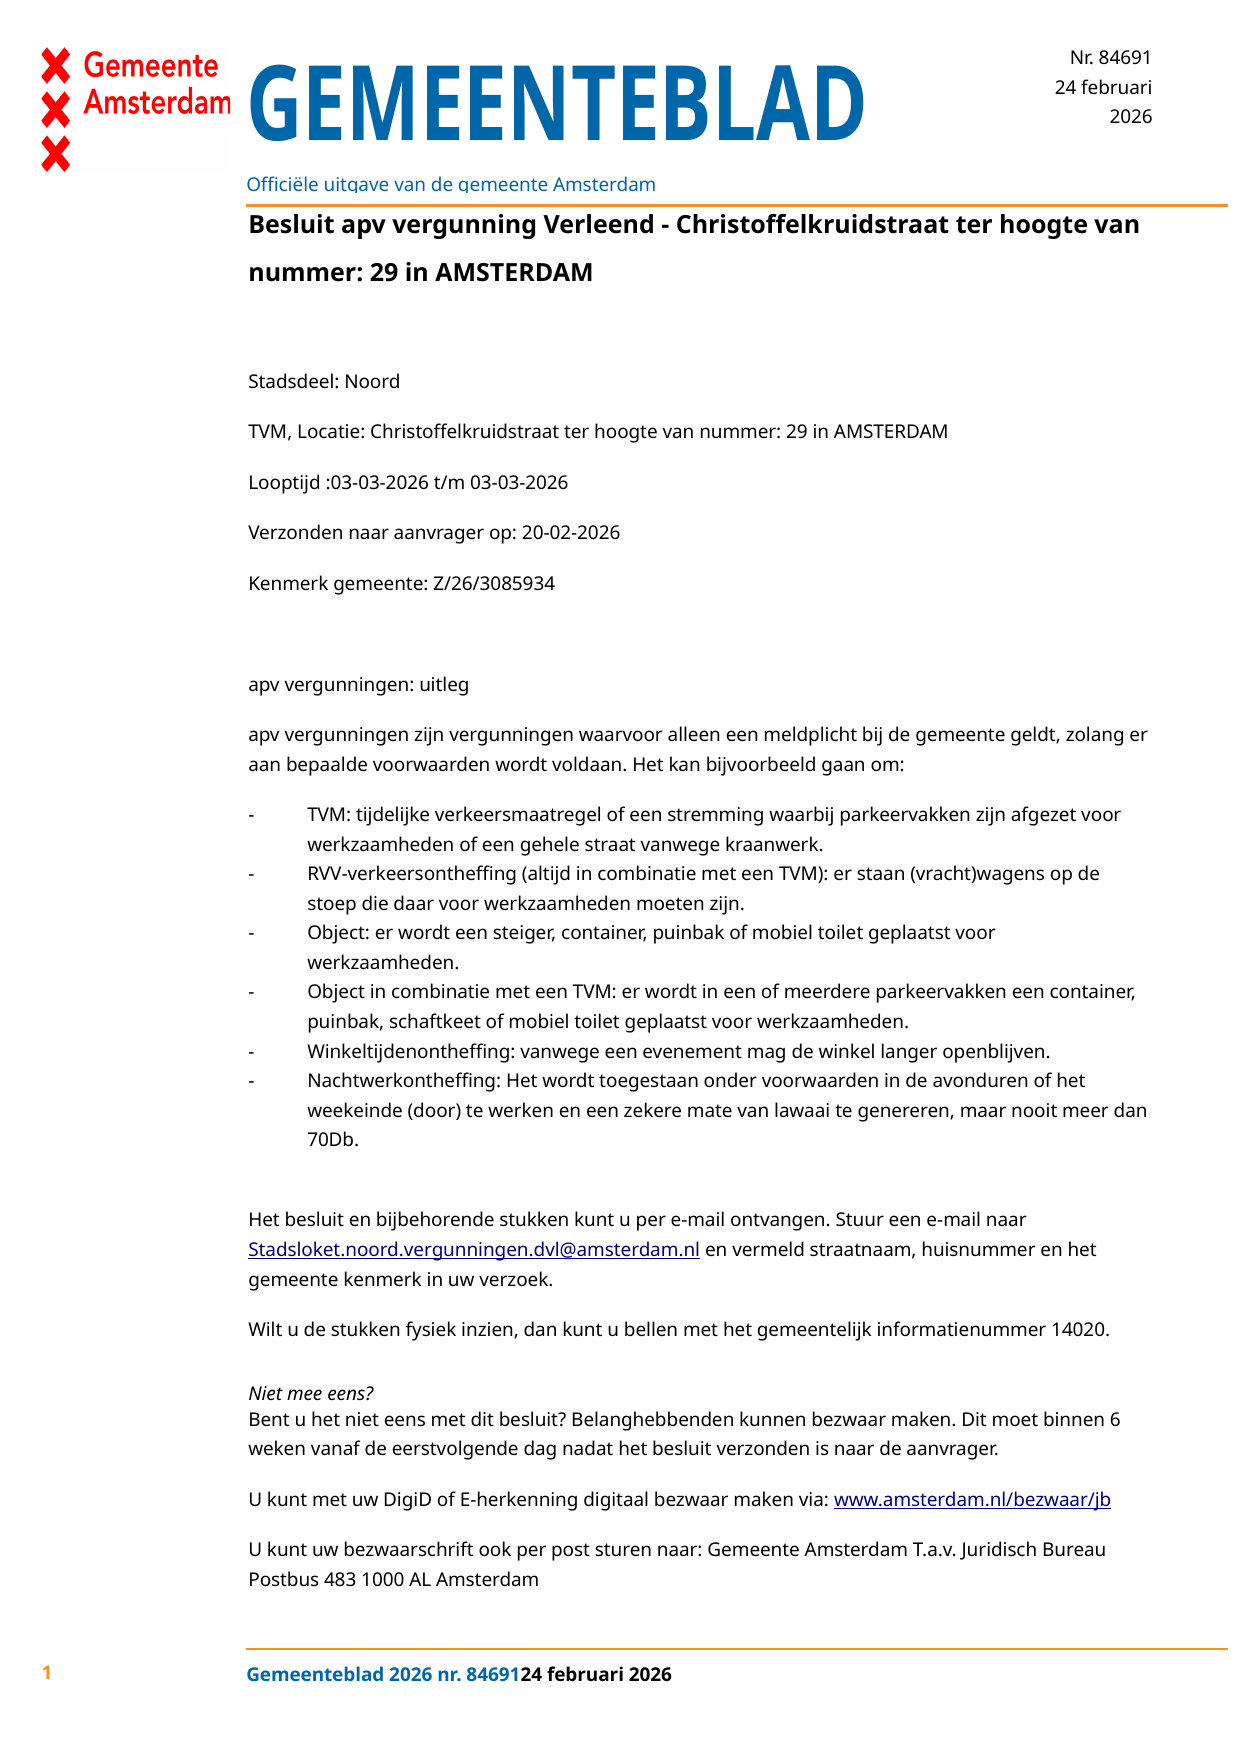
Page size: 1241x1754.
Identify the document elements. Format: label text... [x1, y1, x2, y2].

list Nachtwerkontheffing: Het wordt toegestaan onder voorwaarden in de avonduren of het weekeinde (door) te werken en een zekere mate van lawaai te genereren, maar nooit meer dan 70Db. [248, 1067, 1152, 1152]
text U kunt uw bezwaarschrift ook per post sturen naar: Gemeente Amsterdam T.a.v. Juridisch Bureau Postbus 483 1000 AL Amsterdam [248, 1536, 1152, 1592]
list Object in combinatie met een TVM: er wordt in een of meerdere parkeervakken een container, puinbak, schaftkeet of mobiel toilet geplaatst voor werkzaamheden. [248, 979, 1152, 1034]
list RVV-verkeersontheffing (altijd in combinatie met een TVM): er staan (vracht)wagens op de stoep die daar voor werkzaamheden moeten zijn. [248, 860, 1152, 916]
text Wilt u de stukken fysiek inzien, dan kunt u bellen met het gemeentelijk informatienummer 14020. [248, 1316, 1152, 1342]
picture [41, 47, 231, 172]
text Besluit apv vergunning Verleend - Christoffelkruidstraat ter hoogte van nummer: 29 in AMSTERDAM [248, 207, 1152, 288]
list Object: er wordt een steiger, container, puinbak of mobiel toilet geplaatst voor werkzaamheden. [248, 919, 1152, 975]
text Verzonden naar aanvrager op: 20-02-2026 [248, 519, 1152, 545]
text Looptijd :03-03-2026 t/m 03-03-2026 [248, 469, 1152, 495]
text apv vergunningen: uitleg [248, 671, 1152, 697]
text Kenmerk gemeente: Z/26/3085934 [248, 570, 1152, 596]
text Bent u het niet eens met dit besluit? Belanghebbenden kunnen bezwaar maken. Dit moet binnen 6 weken vanaf de eerstvolgende dag nadat het besluit verzonden is naar de aanvrager. [248, 1406, 1152, 1461]
list Winkeltijdenontheffing: vanwege een evenement mag de winkel langer openblijven. [248, 1038, 1152, 1064]
list TVM: tijdelijke verkeersmaatregel of een stremming waarbij parkeervakken zijn afgezet voor werkzaamheden of een gehele straat vanwege kraanwerk. [248, 801, 1152, 857]
text apv vergunningen zijn vergunningen waarvoor alleen een meldplicht bij de gemeente geldt, zolang er aan bepaalde voorwaarden wordt voldaan. Het kan bijvoorbeeld gaan om: [248, 721, 1152, 777]
text U kunt met uw DigiD of E-herkenning digitaal bezwaar maken via: www.amsterdam.nl/bezwaar/jb [248, 1486, 1152, 1512]
text Niet mee eens? [248, 1380, 1152, 1406]
text Het besluit en bijbehorende stukken kunt u per e-mail ontvangen. Stuur een e-mail naar Stadsloket.noord.vergunningen.dvl@amsterdam.nl en vermeld straatnaam, huisnummer en het gemeente kenmerk in uw verzoek. [248, 1207, 1152, 1292]
text TVM, Locatie: Christoffelkruidstraat ter hoogte van nummer: 29 in AMSTERDAM [248, 419, 1152, 444]
text Stadsdeel: Noord [248, 368, 1152, 394]
